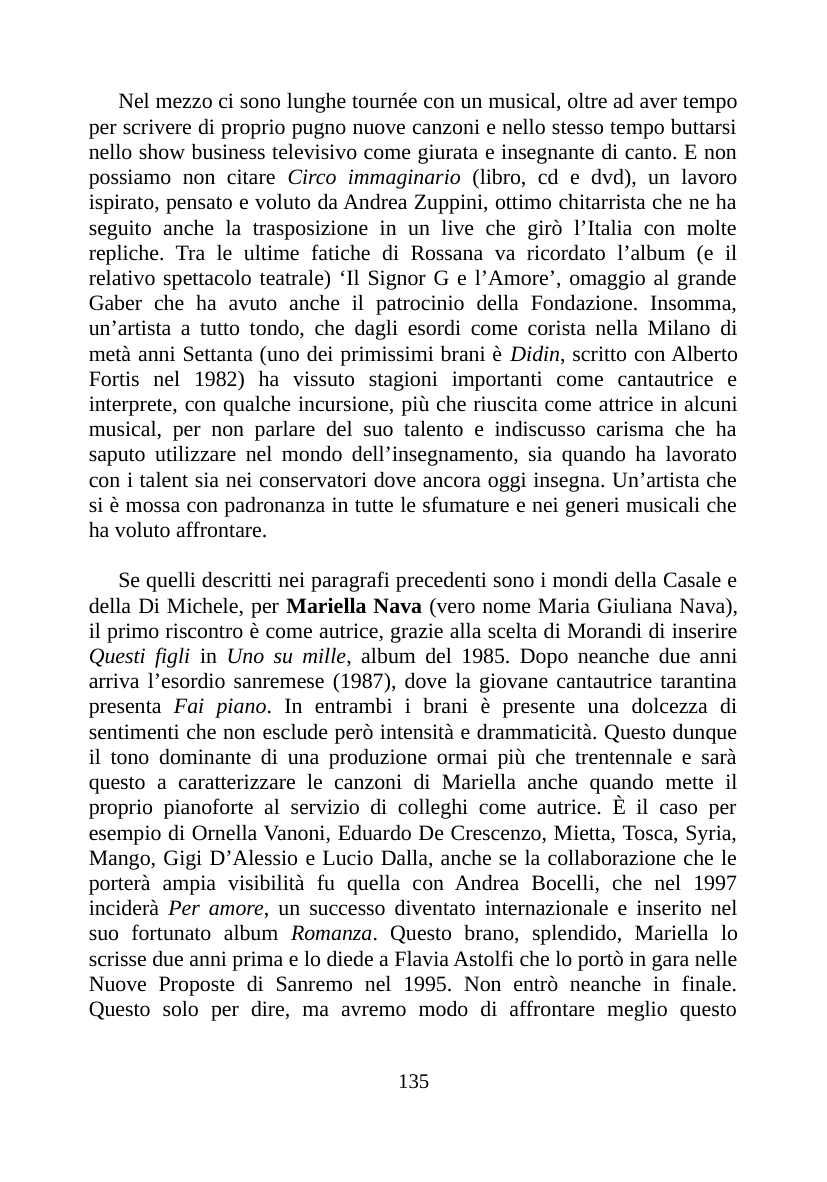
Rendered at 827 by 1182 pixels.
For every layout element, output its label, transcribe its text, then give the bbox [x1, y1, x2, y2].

text Se quelli descritti nei paragrafi precedenti sono i mondi della Casale e della Di Michele, per Mariella Nava (vero nome Maria Giuliana Nava), il primo riscontro è come autrice, grazie alla scelta di Morandi di inserire Questi figli in Uno su mille, album del 1985. Dopo neanche due anni arriva l’esordio sanremese (1987), dove la giovane cantautrice tarantina presenta Fai piano. In entrambi i brani è presente una dolcezza di sentimenti che non esclude però intensità e drammaticità. Questo dunque il tono dominante di una produzione ormai più che trentennale e sarà questo a caratterizzare le canzoni di Mariella anche quando mette il proprio pianoforte al servizio di colleghi come autrice. È il caso per esempio di Ornella Vanoni, Eduardo De Crescenzo, Mietta, Tosca, Syria, Mango, Gigi D’Alessio e Lucio Dalla, anche se la collaborazione che le porterà ampia visibilità fu quella con Andrea Bocelli, che nel 1997 inciderà Per amore, un successo diventato internazionale e inserito nel suo fortunato album Romanza. Questo brano, splendido, Mariella lo scrisse due anni prima e lo diede a Flavia Astolfi che lo portò in gara nelle Nuove Proposte di Sanremo nel 1995. Non entrò neanche in finale. Questo solo per dire, ma avremo modo di affrontare meglio questo [88, 567, 738, 1021]
text Nel mezzo ci sono lunghe tournée con un musical, oltre ad aver tempo per scrivere di proprio pugno nuove canzoni e nello stesso tempo buttarsi nello show business televisivo come giurata e insegnante di canto. E non possiamo non citare Circo immaginario (libro, cd e dvd), un lavoro ispirato, pensato e voluto da Andrea Zuppini, ottimo chitarrista che ne ha seguito anche la trasposizione in un live che girò l’Italia con molte repliche. Tra le ultime fatiche di Rossana va ricordato l’album (e il relativo spettacolo teatrale) ‘Il Signor G e l’Amore’, omaggio al grande Gaber che ha avuto anche il patrocinio della Fondazione. Insomma, un’artista a tutto tondo, che dagli esordi come corista nella Milano di metà anni Settanta (uno dei primissimi brani è Didin, scritto con Alberto Fortis nel 1982) ha vissuto stagioni importanti come cantautrice e interprete, con qualche incursione, più che riuscita come attrice in alcuni musical, per non parlare del suo talento e indiscusso carisma che ha saputo utilizzare nel mondo dell’insegnamento, sia quando ha lavorato con i talent sia nei conservatori dove ancora oggi insegna. Un’artista che si è mossa con padronanza in tutte le sfumature e nei generi musicali che ha voluto affrontare. [88, 88, 738, 542]
